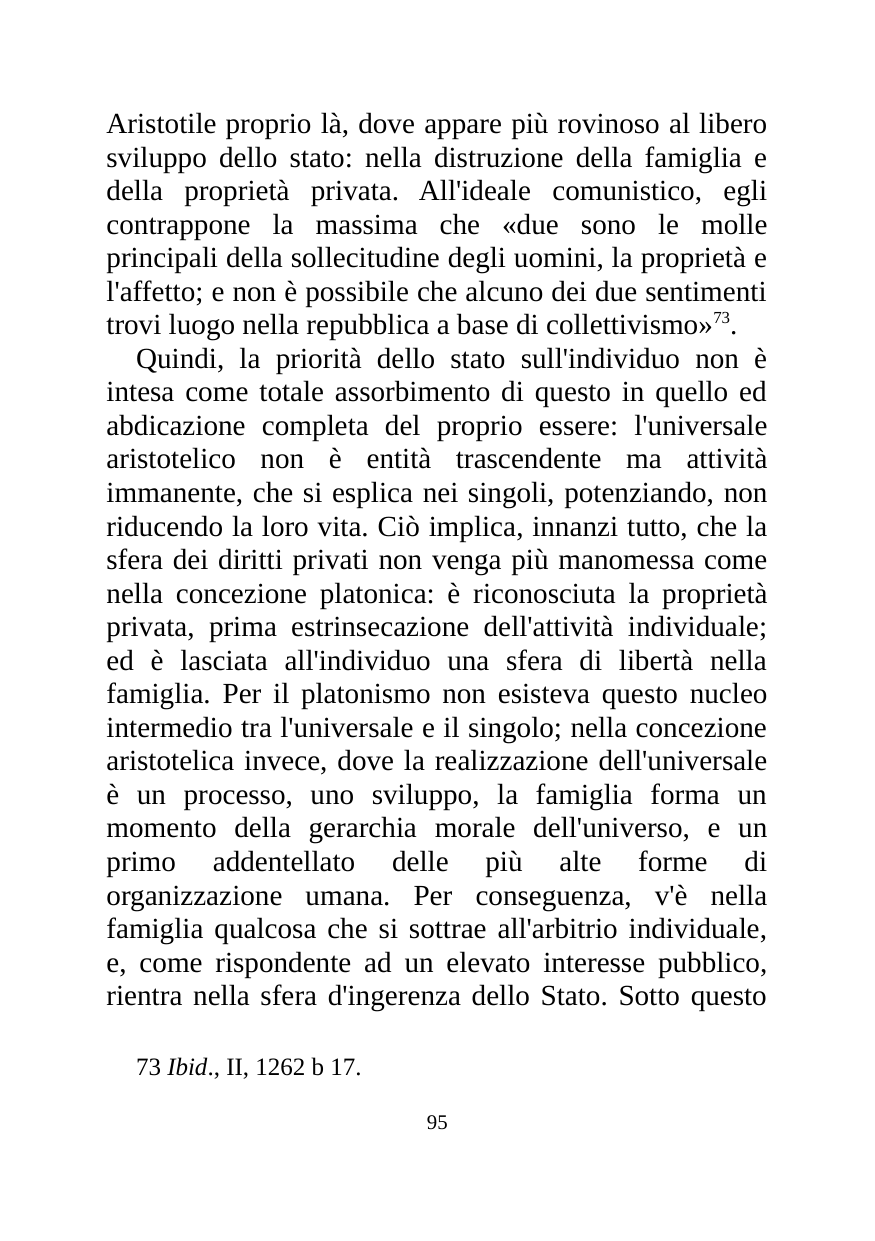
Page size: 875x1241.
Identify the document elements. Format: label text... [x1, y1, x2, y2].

text Aristotile proprio là, dove appare più rovinoso al libero sviluppo dello stato: nella distruzione della famiglia e della proprietà privata. All'ideale comunistico, egli contrappone la massima che «due sono le molle principali della sollecitudine degli uomini, la proprietà e l'affetto; e non è possibile che alcuno dei due sentimenti trovi luogo nella repubblica a base di collettivismo». [106, 106, 768, 341]
text Ibid., II, 1262 b 17. [106, 1052, 768, 1080]
text Quindi, la priorità dello stato sull'individuo non è intesa come totale assorbimento di questo in quello ed abdicazione completa del proprio essere: l'universale aristotelico non è entità trascendente ma attività immanente, che si esplica nei singoli, potenziando, non riducendo la loro vita. Ciò implica, innanzi tutto, che la sfera dei diritti privati non venga più manomessa come nella concezione platonica: è riconosciuta la proprietà privata, prima estrinsecazione dell'attività individuale; ed è lasciata all'individuo una sfera di libertà nella famiglia. Per il platonismo non esisteva questo nucleo intermedio tra l'universale e il singolo; nella concezione aristotelica invece, dove la realizzazione dell'universale è un processo, uno sviluppo, la famiglia forma un momento della gerarchia morale dell'universo, e un primo addentellato delle più alte forme di organizzazione umana. Per conseguenza, v'è nella famiglia qualcosa che si sottrae all'arbitrio individuale, e, come rispondente ad un elevato interesse pubblico, rientra nella sfera d'ingerenza dello Stato. Sotto questo [106, 341, 768, 1012]
